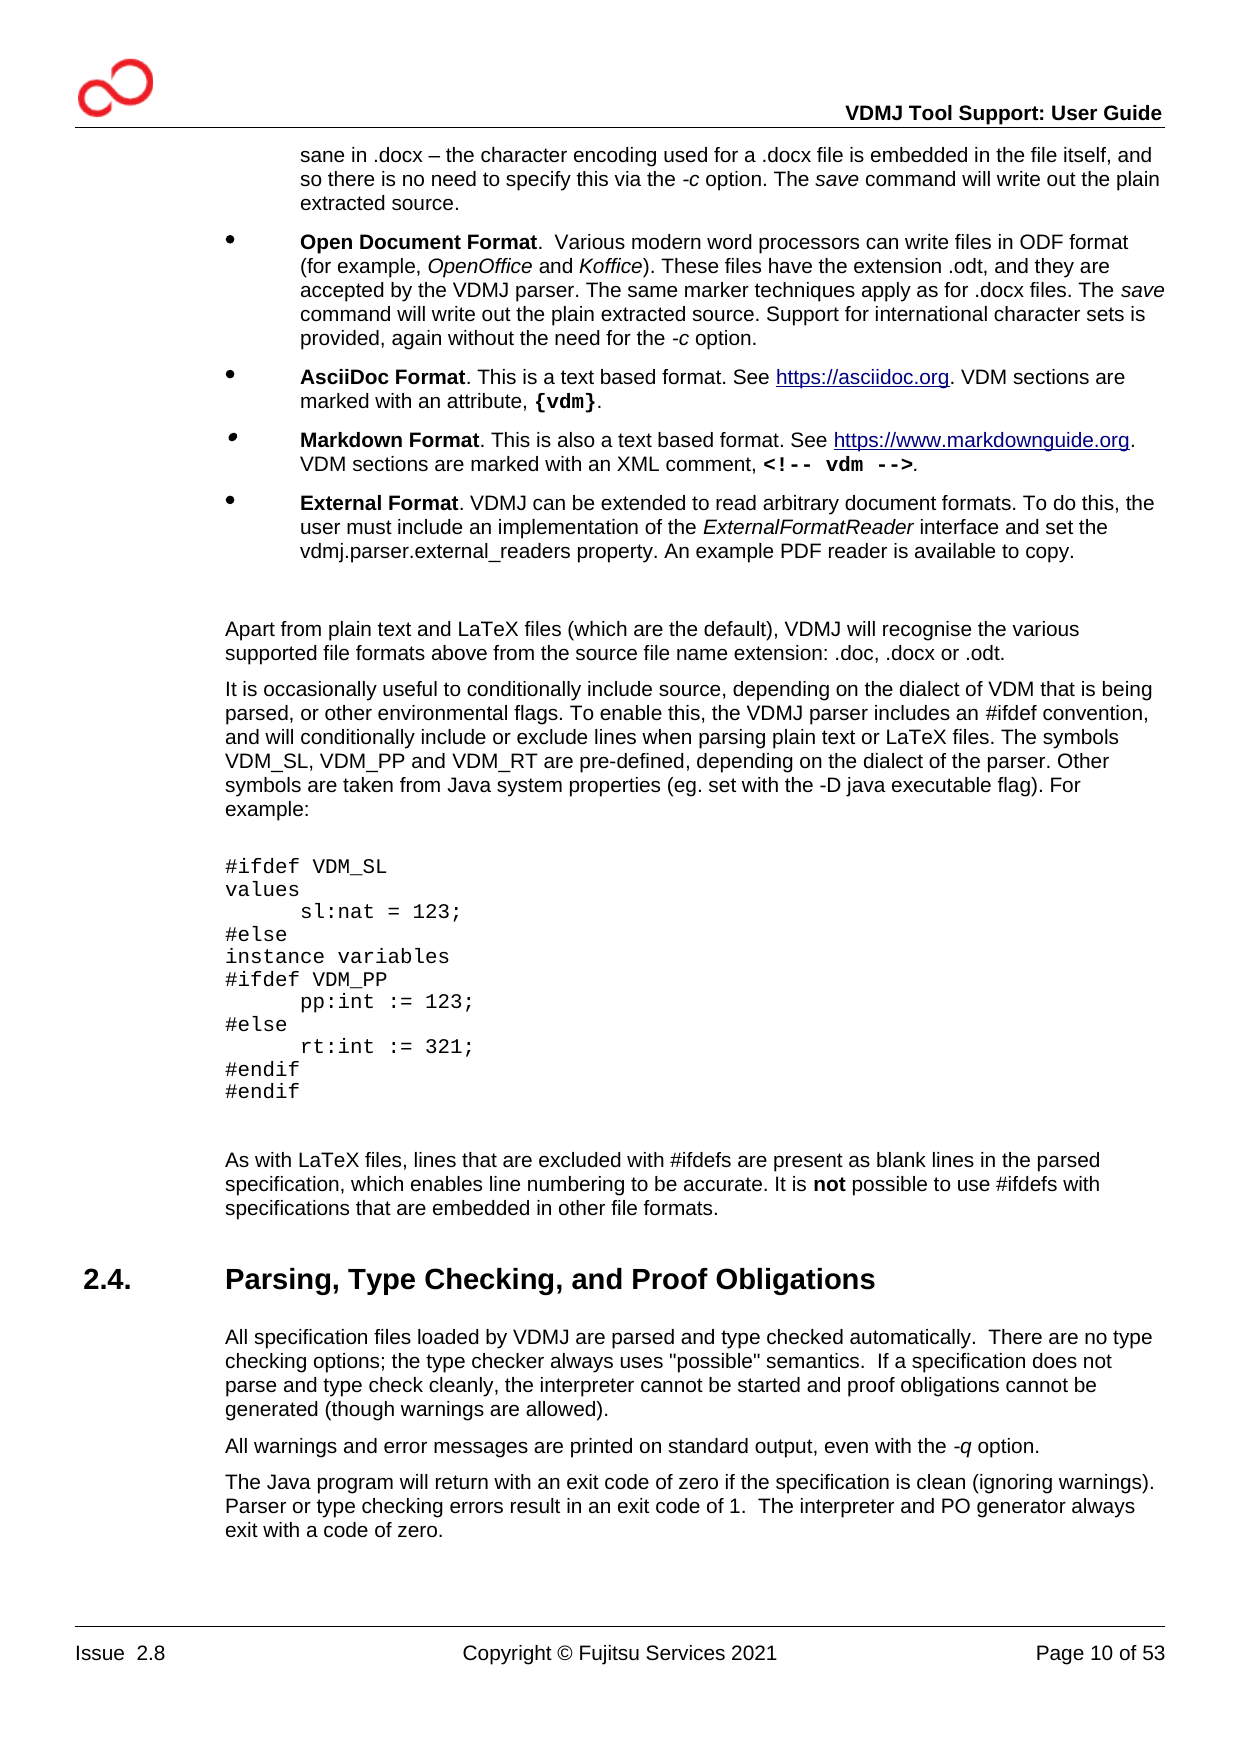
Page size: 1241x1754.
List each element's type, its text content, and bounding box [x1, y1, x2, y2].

text All specification files loaded by VDMJ are parsed and type checked automatically. There are no type checking options; the type checker always uses "possible" semantics. If a specification does not parse and type check cleanly, the interpreter cannot be started and proof obligations cannot be generated (though warnings are allowed). [225, 1326, 1165, 1421]
text #endif [225, 1058, 1165, 1081]
text As with LaTeX files, lines that are excluded with #ifdefs are present as blank lines in the parsed specification, which enables line numbering to be accurate. It is not possible to use #ifdefs with specifications that are embedded in other file formats. [225, 1148, 1165, 1220]
list AsciiDoc Format. This is a text based format. See https://asciidoc.org. VDM sections are marked with an attribute, {vdm}. [225, 365, 1165, 413]
text pp:int := 123; [225, 991, 1165, 1013]
text #else [225, 1013, 1165, 1036]
text The Java program will return with an exit code of zero if the specification is clean (ignoring warnings). Parser or type checking errors result in an exit code of 1. The interpreter and PO generator always exit with a code of zero. [225, 1470, 1165, 1542]
subtitle Parsing, Type Checking, and Proof Obligations [75, 1263, 1165, 1296]
picture [78, 52, 153, 127]
text #endif [225, 1081, 1165, 1103]
text #ifdef VDM_PP [225, 968, 1165, 991]
list sane in .docx – the character encoding used for a .docx file is embedded in the file itself, and so there is no need to specify this via the -c option. The save command will write out the plain extracted source. [225, 143, 1165, 215]
list Markdown Format. This is also a text based format. See https://www.markdownguide.org. VDM sections are marked with an XML comment, <!-- vdm -->. [225, 428, 1165, 476]
text rt:int := 321; [225, 1036, 1165, 1058]
text sl:nat = 123; [225, 901, 1165, 923]
text values [225, 878, 1165, 901]
text It is occasionally useful to conditionally include source, depending on the dialect of VDM that is being parsed, or other environmental flags. To enable this, the VDMJ parser includes an #ifdef convention, and will conditionally include or exclude lines when parsing plain text or LaTeX files. The symbols VDM_SL, VDM_PP and VDM_RT are pre-defined, depending on the dialect of the parser. Other symbols are taken from Java system properties (eg. set with the -D java executable flag). For example: [225, 677, 1165, 821]
text #ifdef VDM_SL [225, 856, 1165, 878]
text #else [225, 923, 1165, 946]
text All warnings and error messages are printed on standard output, even with the -q option. [225, 1434, 1165, 1458]
text instance variables [225, 946, 1165, 968]
list External Format. VDMJ can be extended to read arbitrary document formats. To do this, the user must include an implementation of the ExternalFormatReader interface and set the vdmj.parser.external_readers property. An example PDF reader is available to copy. [225, 491, 1165, 563]
list Open Document Format. Various modern word processors can write files in ODF format (for example, OpenOffice and Koffice). These files have the extension .odt, and they are accepted by the VDMJ parser. The same marker techniques apply as for .docx files. The save command will write out the plain extracted source. Support for international character sets is provided, again without the need for the -c option. [225, 230, 1165, 350]
text Apart from plain text and LaTeX files (which are the default), VDMJ will recognise the various supported file formats above from the source file name extension: .doc, .docx or .odt. [225, 617, 1165, 665]
